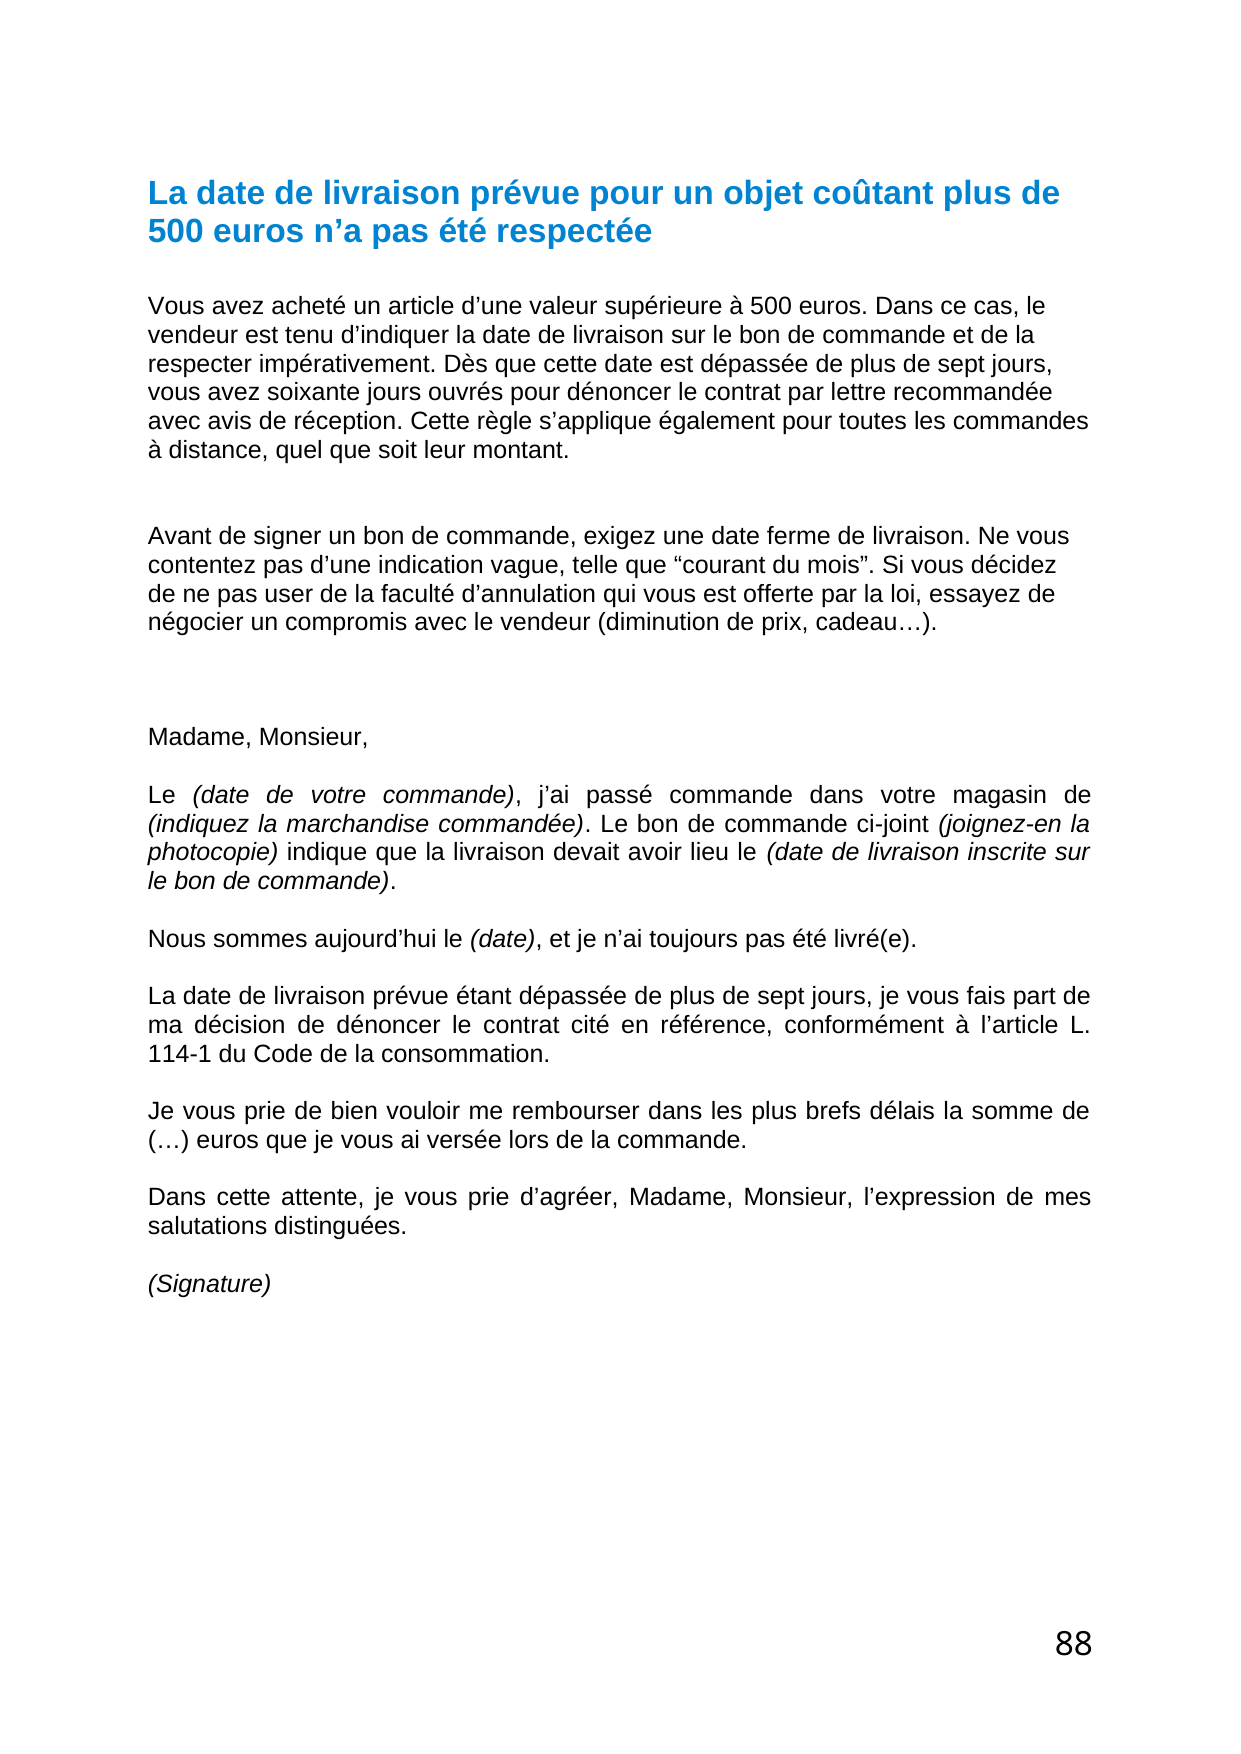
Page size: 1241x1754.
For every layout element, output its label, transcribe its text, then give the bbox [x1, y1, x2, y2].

text Vous avez acheté un article d’une valeur supérieure à 500 euros. Dans ce cas, le vendeur est tenu d’indiquer la date de livraison sur le bon de commande et de la respecter impérativement. Dès que cette date est dépassée de plus de sept jours, vous avez soixante jours ouvrés pour dénoncer le contrat par lettre recommandée avec avis de réception. Cette règle s’applique également pour toutes les commandes à distance, quel que soit leur montant. [148, 291, 1093, 464]
text Je vous prie de bien vouloir me rembourser dans les plus brefs délais la somme de (…) euros que je vous ai versée lors de la commande. [148, 1096, 1093, 1154]
text Dans cette attente, je vous prie d’agréer, Madame, Monsieur, l’expression de mes salutations distinguées. [148, 1182, 1093, 1240]
text Le (date de votre commande), j’ai passé commande dans votre magasin de (indiquez la marchandise commandée). Le bon de commande ci-joint (joignez-en la photocopie) indique que la livraison devait avoir lieu le (date de livraison inscrite sur le bon de commande). [148, 780, 1093, 895]
subtitle La date de livraison prévue pour un objet coûtant plus de 500 euros n’a pas été respectée [148, 173, 1093, 250]
text La date de livraison prévue étant dépassée de plus de sept jours, je vous fais part de ma décision de dénoncer le contrat cité en référence, conformément à l’article L. 114-1 du Code de la consommation. [148, 981, 1093, 1067]
text (Signature) [148, 1269, 1093, 1297]
text Nous sommes aujourd’hui le (date), et je n’ai toujours pas été livré(e). [148, 924, 1093, 952]
text Avant de signer un bon de commande, exigez une date ferme de livraison. Ne vous contentez pas d’une indication vague, telle que “courant du mois”. Si vous décidez de ne pas user de la faculté d’annulation qui vous est offerte par la loi, essayez de négocier un compromis avec le vendeur (diminution de prix, cadeau…). [148, 521, 1093, 636]
text Madame, Monsieur, [148, 722, 1093, 751]
